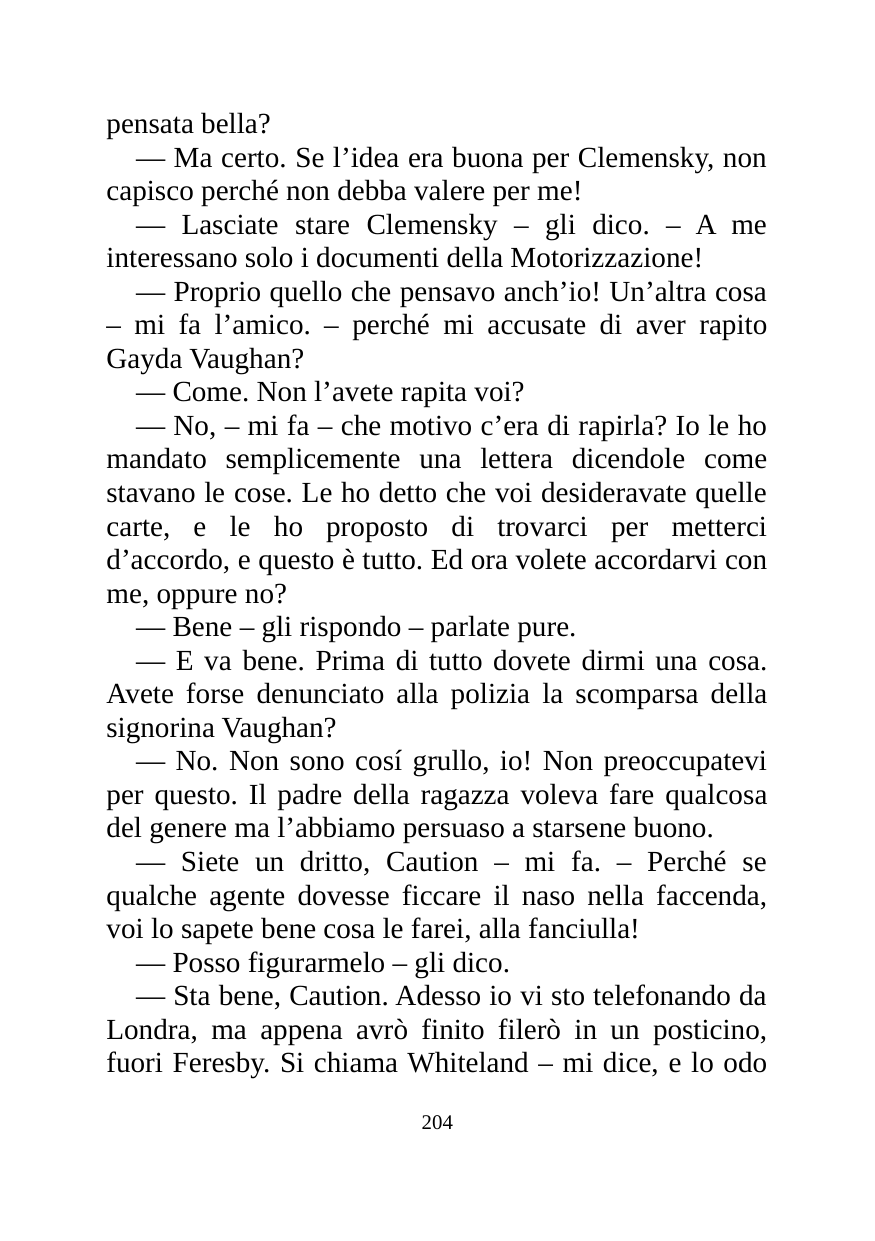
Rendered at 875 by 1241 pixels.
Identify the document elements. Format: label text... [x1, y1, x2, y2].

text — Sta bene, Caution. Adesso io vi sto telefonando da Londra, ma appena avrò finito filerò in un posticino, fuori Feresby. Si chiama Whiteland – mi dice, e lo odo [106, 978, 768, 1079]
text — No, – mi fa – che motivo c’era di rapirla? Io le ho mandato semplicemente una lettera dicendole come stavano le cose. Le ho detto che voi desideravate quelle carte, e le ho proposto di trovarci per metterci d’accordo, e questo è tutto. Ed ora volete accordarvi con me, oppure no? [106, 408, 768, 609]
text — Ma certo. Se l’idea era buona per Clemensky, non capisco perché non debba valere per me! [106, 140, 768, 207]
text — Lasciate stare Clemensky – gli dico. – A me interessano solo i documenti della Motorizzazione! [106, 207, 768, 274]
text — Siete un dritto, Caution – mi fa. – Perché se qualche agente dovesse ficcare il naso nella faccenda, voi lo sapete bene cosa le farei, alla fanciulla! [106, 844, 768, 945]
text — No. Non sono cosí grullo, io! Non preoccupatevi per questo. Il padre della ragazza voleva fare qualcosa del genere ma l’abbiamo persuaso a starsene buono. [106, 743, 768, 844]
text — E va bene. Prima di tutto dovete dirmi una cosa. Avete forse denunciato alla polizia la scomparsa della signorina Vaughan? [106, 643, 768, 743]
text pensata bella? [106, 106, 768, 140]
text — Bene – gli rispondo – parlate pure. [106, 609, 768, 643]
text — Come. Non l’avete rapita voi? [106, 374, 768, 408]
text — Posso figurarmelo – gli dico. [106, 945, 768, 978]
text — Proprio quello che pensavo anch’io! Un’altra cosa – mi fa l’amico. – perché mi accusate di aver rapito Gayda Vaughan? [106, 274, 768, 374]
